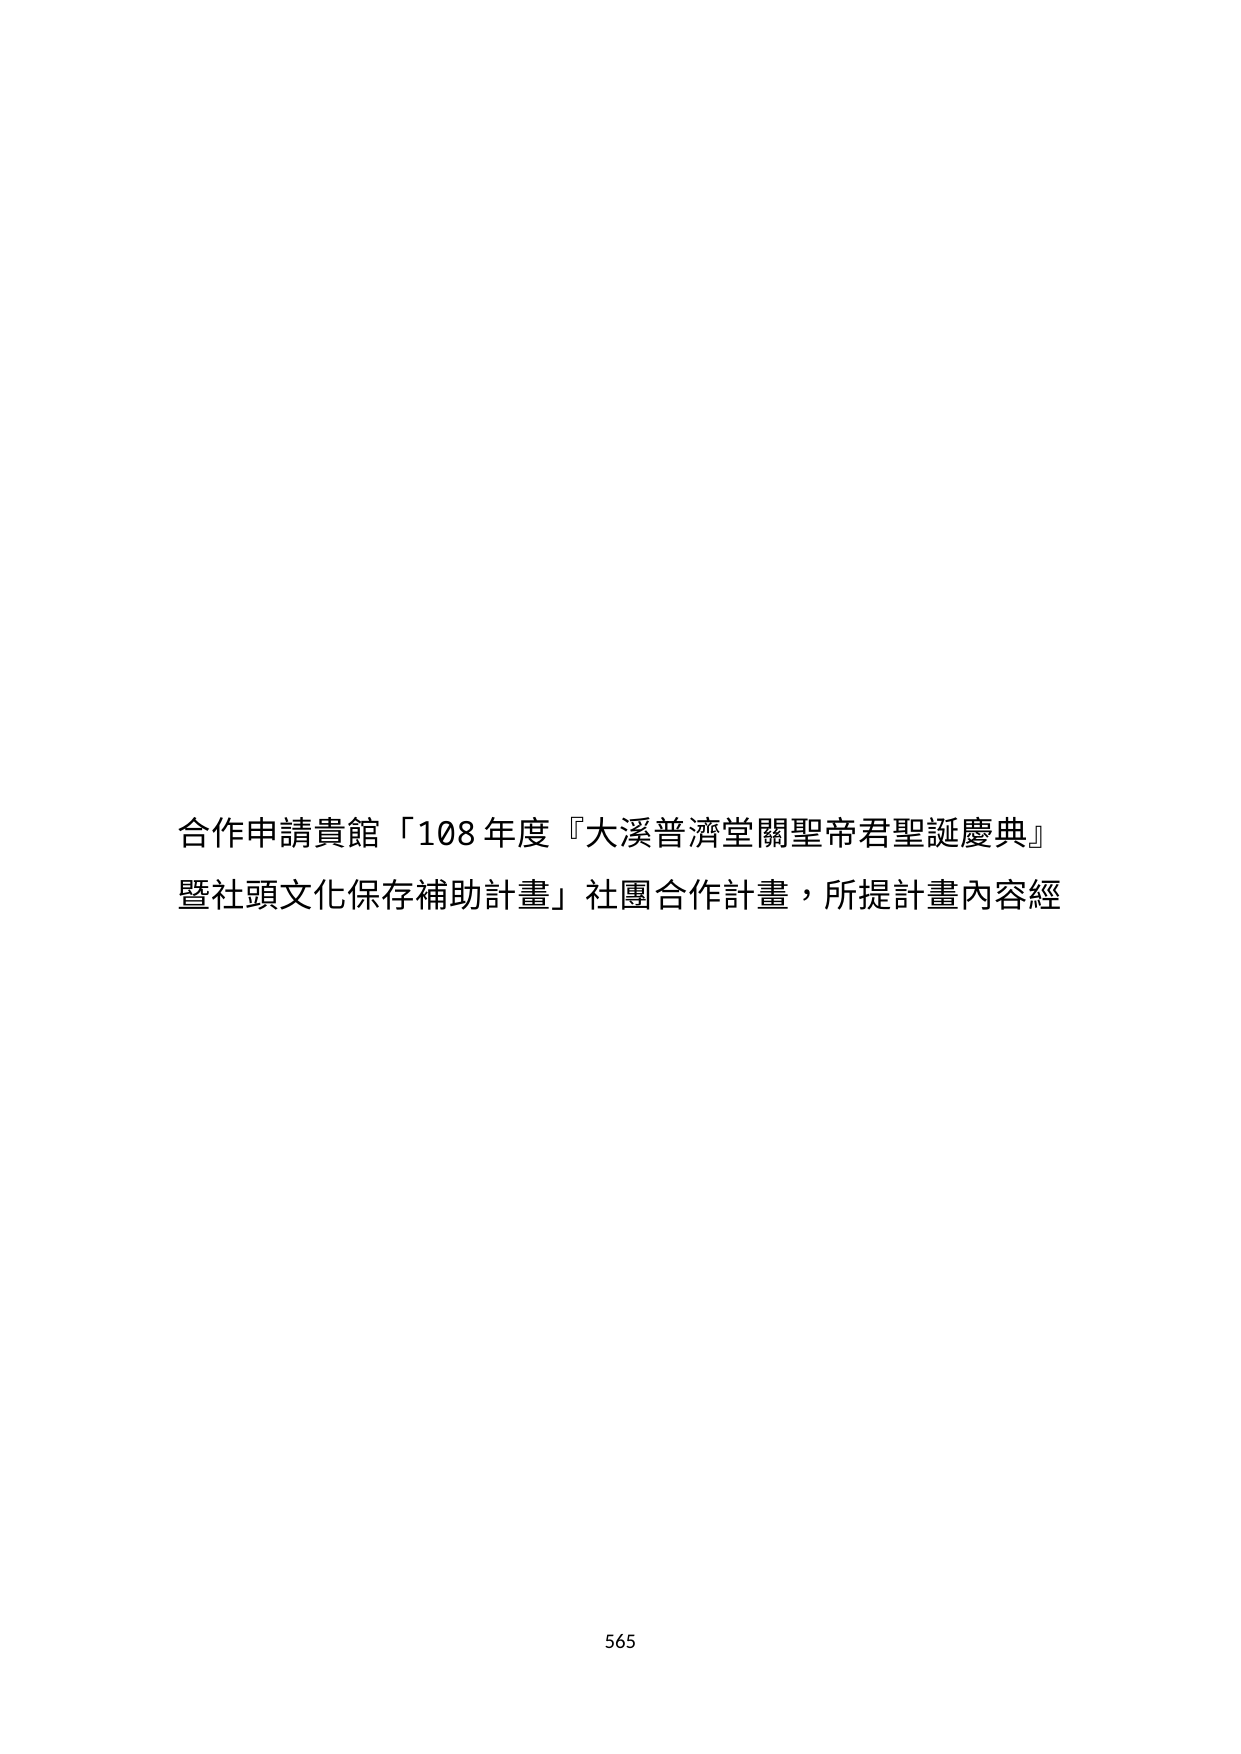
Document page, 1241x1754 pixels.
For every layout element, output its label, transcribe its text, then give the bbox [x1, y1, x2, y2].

text 合作申請貴館「108年度『大溪普濟堂關聖帝君聖誕慶典』暨社頭文化保存補助計畫」社團合作計畫，所提計畫內容經 [177, 789, 1063, 914]
